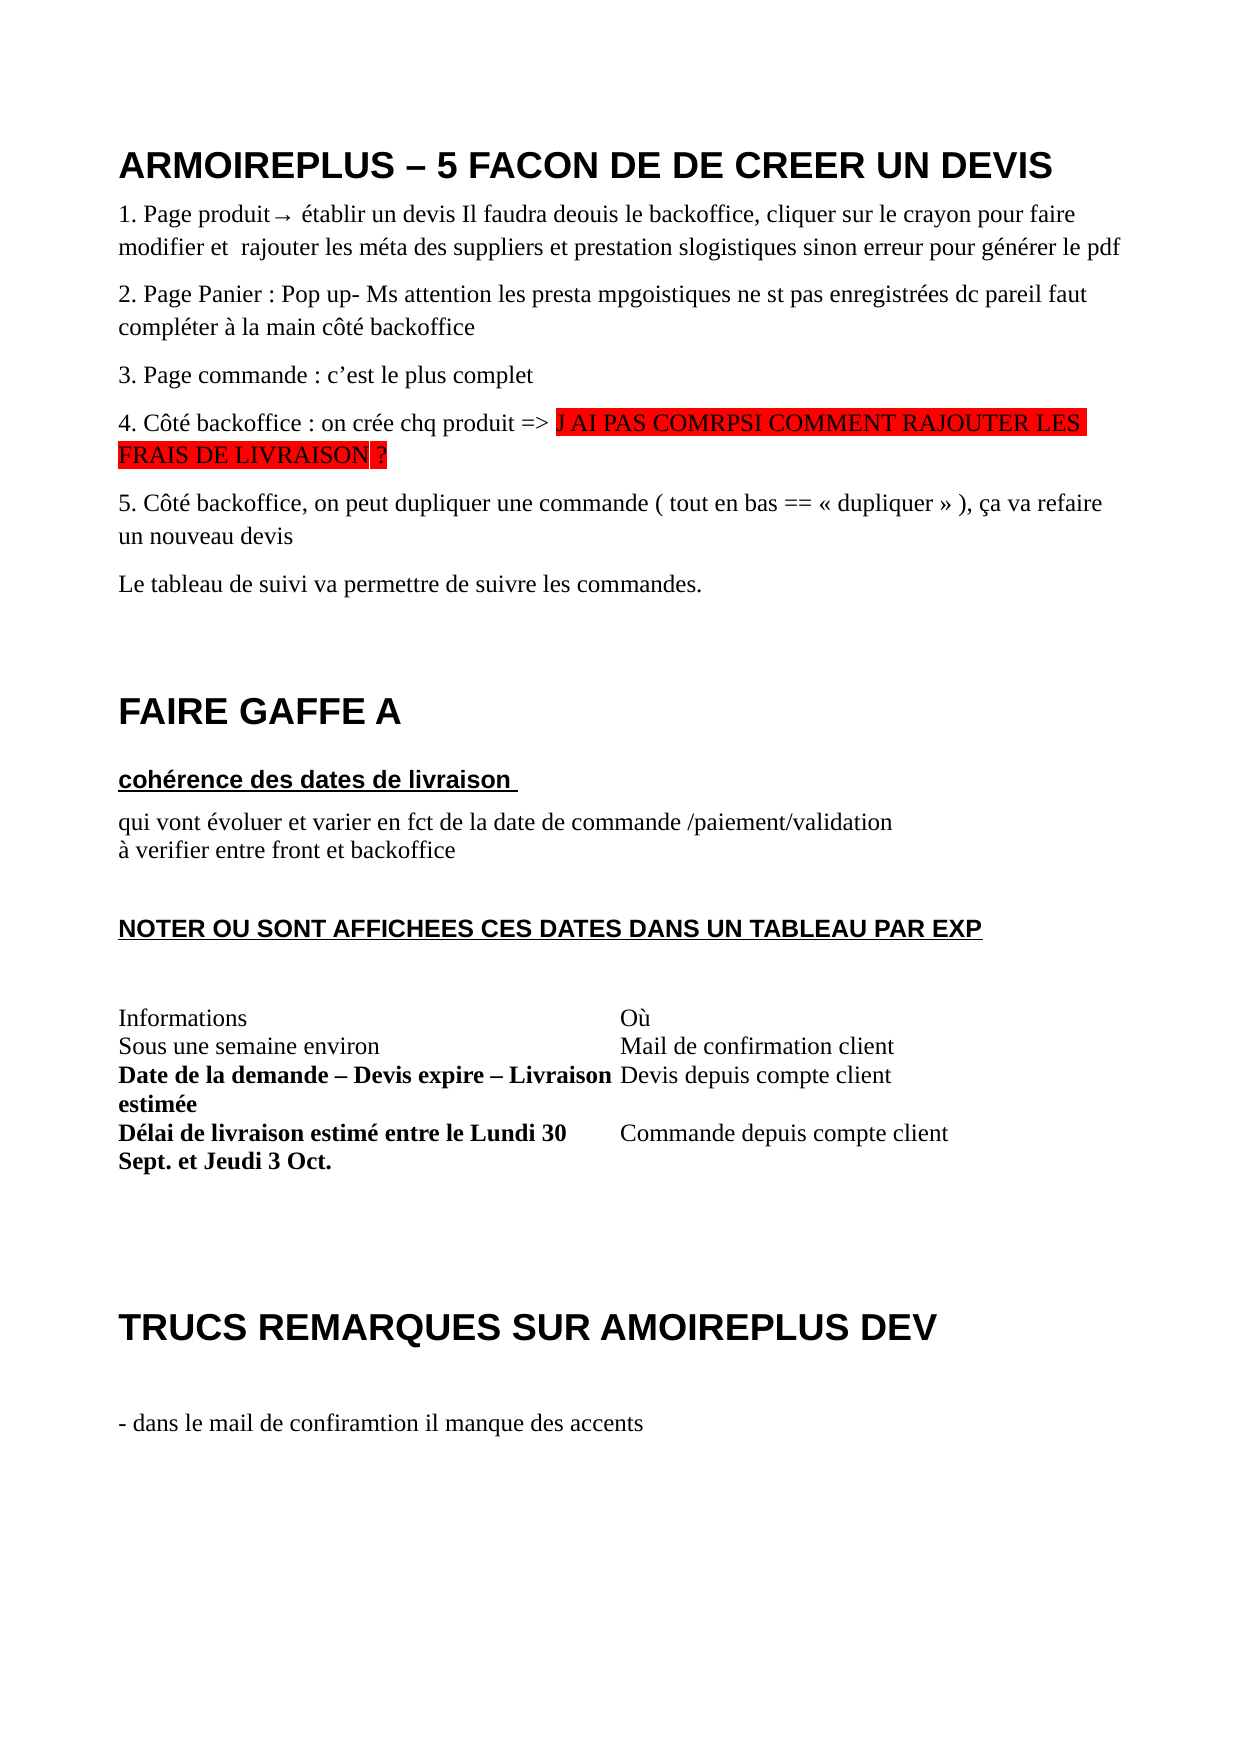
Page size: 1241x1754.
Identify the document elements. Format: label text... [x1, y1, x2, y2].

table_cell Mail de confirmation client [620, 1031, 1122, 1060]
subtitle ARMOIREPLUS – 5 FACON DE DE CREER UN DEVIS [118, 143, 1122, 186]
table_cell [118, 1175, 620, 1204]
table_header Informations [118, 1003, 620, 1031]
table_cell [620, 1175, 1122, 1204]
text 2. Page Panier : Pop up- Ms attention les presta mpgoistiques ne st pas enregistrées dc pareil faut compléter à la main côté backoffice [118, 279, 1122, 341]
subtitle cohérence des dates de livraison [118, 766, 1122, 794]
subtitle NOTER OU SONT AFFICHEES CES DATES DANS UN TABLEAU PAR EXP [118, 914, 1122, 943]
text qui vont évoluer et varier en fct de la date de commande /paiement/validation [118, 807, 1122, 836]
table_cell Devis depuis compte client [620, 1060, 1122, 1118]
table_cell Délai de livraison estimé entre le Lundi 30 Sept. et Jeudi 3 Oct. [118, 1118, 620, 1175]
text 3. Page commande : c’est le plus complet [118, 360, 1122, 389]
text à verifier entre front et backoffice [118, 836, 1122, 864]
text 5. Côté backoffice, on peut dupliquer une commande ( tout en bas == « dupliquer » ), ça va refaire un nouveau devis [118, 488, 1122, 550]
subtitle FAIRE GAFFE A [118, 689, 1122, 732]
subtitle TRUCS REMARQUES SUR AMOIREPLUS DEV [118, 1305, 1122, 1348]
table_cell Commande depuis compte client [620, 1118, 1122, 1175]
table_cell Sous une semaine environ [118, 1031, 620, 1060]
table_cell Date de la demande – Devis expire – Livraison estimée [118, 1060, 620, 1118]
text Le tableau de suivi va permettre de suivre les commandes. [118, 569, 1122, 598]
table_header Où [620, 1003, 1122, 1031]
table_cell [118, 1204, 620, 1233]
text 1. Page produit→ établir un devis Il faudra deouis le backoffice, cliquer sur le crayon pour faire modifier et rajouter les méta des suppliers et prestation slogistiques sinon erreur pour générer le pdf [118, 199, 1122, 261]
table_cell [620, 1204, 1122, 1233]
text - dans le mail de confiramtion il manque des accents [118, 1408, 1122, 1437]
text 4. Côté backoffice : on crée chq produit => J AI PAS COMRPSI COMMENT RAJOUTER LES FRAIS DE LIVRAISON ? [118, 408, 1122, 469]
